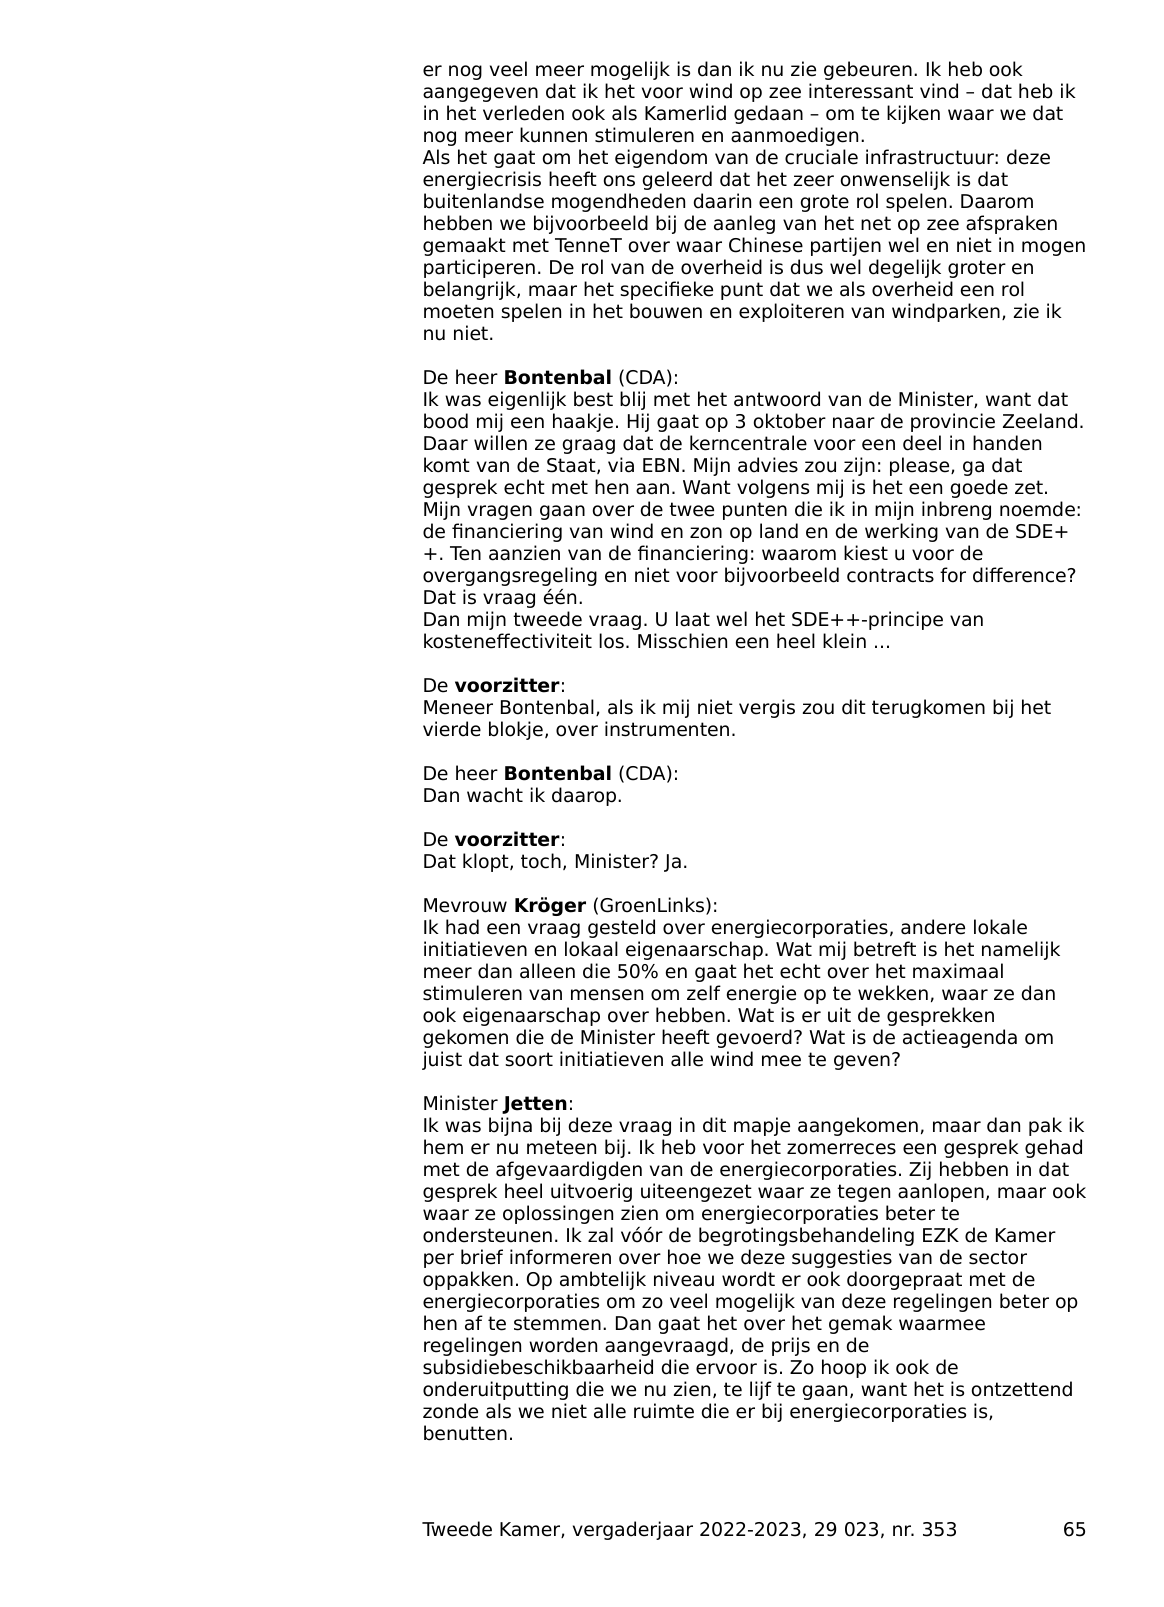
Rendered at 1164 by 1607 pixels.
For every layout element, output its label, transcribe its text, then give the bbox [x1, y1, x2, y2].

text De heer Bontenbal (CDA): [422, 763, 1087, 785]
text De voorzitter: [422, 675, 1087, 697]
text er nog veel meer mogelijk is dan ik nu zie gebeuren. Ik heb ook aangegeven dat ik het voor wind op zee interessant vind – dat heb ik in het verleden ook als Kamerlid gedaan – om te kijken waar we dat nog meer kunnen stimuleren en aanmoedigen. [422, 59, 1087, 147]
text Ik was bijna bij deze vraag in dit mapje aangekomen, maar dan pak ik hem er nu meteen bij. Ik heb voor het zomerreces een gesprek gehad met de afgevaardigden van de energiecorporaties. Zij hebben in dat gesprek heel uitvoerig uiteengezet waar ze tegen aanlopen, maar ook waar ze oplossingen zien om energiecorporaties beter te ondersteunen. Ik zal vóór de begrotingsbehandeling EZK de Kamer per brief informeren over hoe we deze suggesties van de sector oppakken. Op ambtelijk niveau wordt er ook doorgepraat met de energiecorporaties om zo veel mogelijk van deze regelingen beter op hen af te stemmen. Dan gaat het over het gemak waarmee regelingen worden aangevraagd, de prijs en de subsidiebeschikbaarheid die ervoor is. Zo hoop ik ook de onderuitputting die we nu zien, te lijf te gaan, want het is ontzettend zonde als we niet alle ruimte die er bij energiecorporaties is, benutten. [422, 1115, 1087, 1445]
text De voorzitter: [422, 829, 1087, 851]
text Mevrouw Kröger (GroenLinks): [422, 895, 1087, 917]
text Dat klopt, toch, Minister? Ja. [422, 851, 1087, 873]
text Minister Jetten: [422, 1093, 1087, 1115]
text Mijn vragen gaan over de twee punten die ik in mijn inbreng noemde: de financiering van wind en zon op land en de werking van de SDE++. Ten aanzien van de financiering: waarom kiest u voor de overgangsregeling en niet voor bijvoorbeeld contracts for difference? Dat is vraag één. [422, 499, 1087, 609]
text Ik was eigenlijk best blij met het antwoord van de Minister, want dat bood mij een haakje. Hij gaat op 3 oktober naar de provincie Zeeland. Daar willen ze graag dat de kerncentrale voor een deel in handen komt van de Staat, via EBN. Mijn advies zou zijn: please, ga dat gesprek echt met hen aan. Want volgens mij is het een goede zet. [422, 389, 1087, 499]
text Als het gaat om het eigendom van de cruciale infrastructuur: deze energiecrisis heeft ons geleerd dat het zeer onwenselijk is dat buitenlandse mogendheden daarin een grote rol spelen. Daarom hebben we bijvoorbeeld bij de aanleg van het net op zee afspraken gemaakt met TenneT over waar Chinese partijen wel en niet in mogen participeren. De rol van de overheid is dus wel degelijk groter en belangrijk, maar het specifieke punt dat we als overheid een rol moeten spelen in het bouwen en exploiteren van windparken, zie ik nu niet. [422, 147, 1087, 345]
text Meneer Bontenbal, als ik mij niet vergis zou dit terugkomen bij het vierde blokje, over instrumenten. [422, 697, 1087, 741]
text Ik had een vraag gesteld over energiecorporaties, andere lokale initiatieven en lokaal eigenaarschap. Wat mij betreft is het namelijk meer dan alleen die 50% en gaat het echt over het maximaal stimuleren van mensen om zelf energie op te wekken, waar ze dan ook eigenaarschap over hebben. Wat is er uit de gesprekken gekomen die de Minister heeft gevoerd? Wat is de actieagenda om juist dat soort initiatieven alle wind mee te geven? [422, 917, 1087, 1071]
text Dan wacht ik daarop. [422, 785, 1087, 807]
text Dan mijn tweede vraag. U laat wel het SDE++-principe van kosteneffectiviteit los. Misschien een heel klein ... [422, 609, 1087, 653]
text De heer Bontenbal (CDA): [422, 367, 1087, 389]
